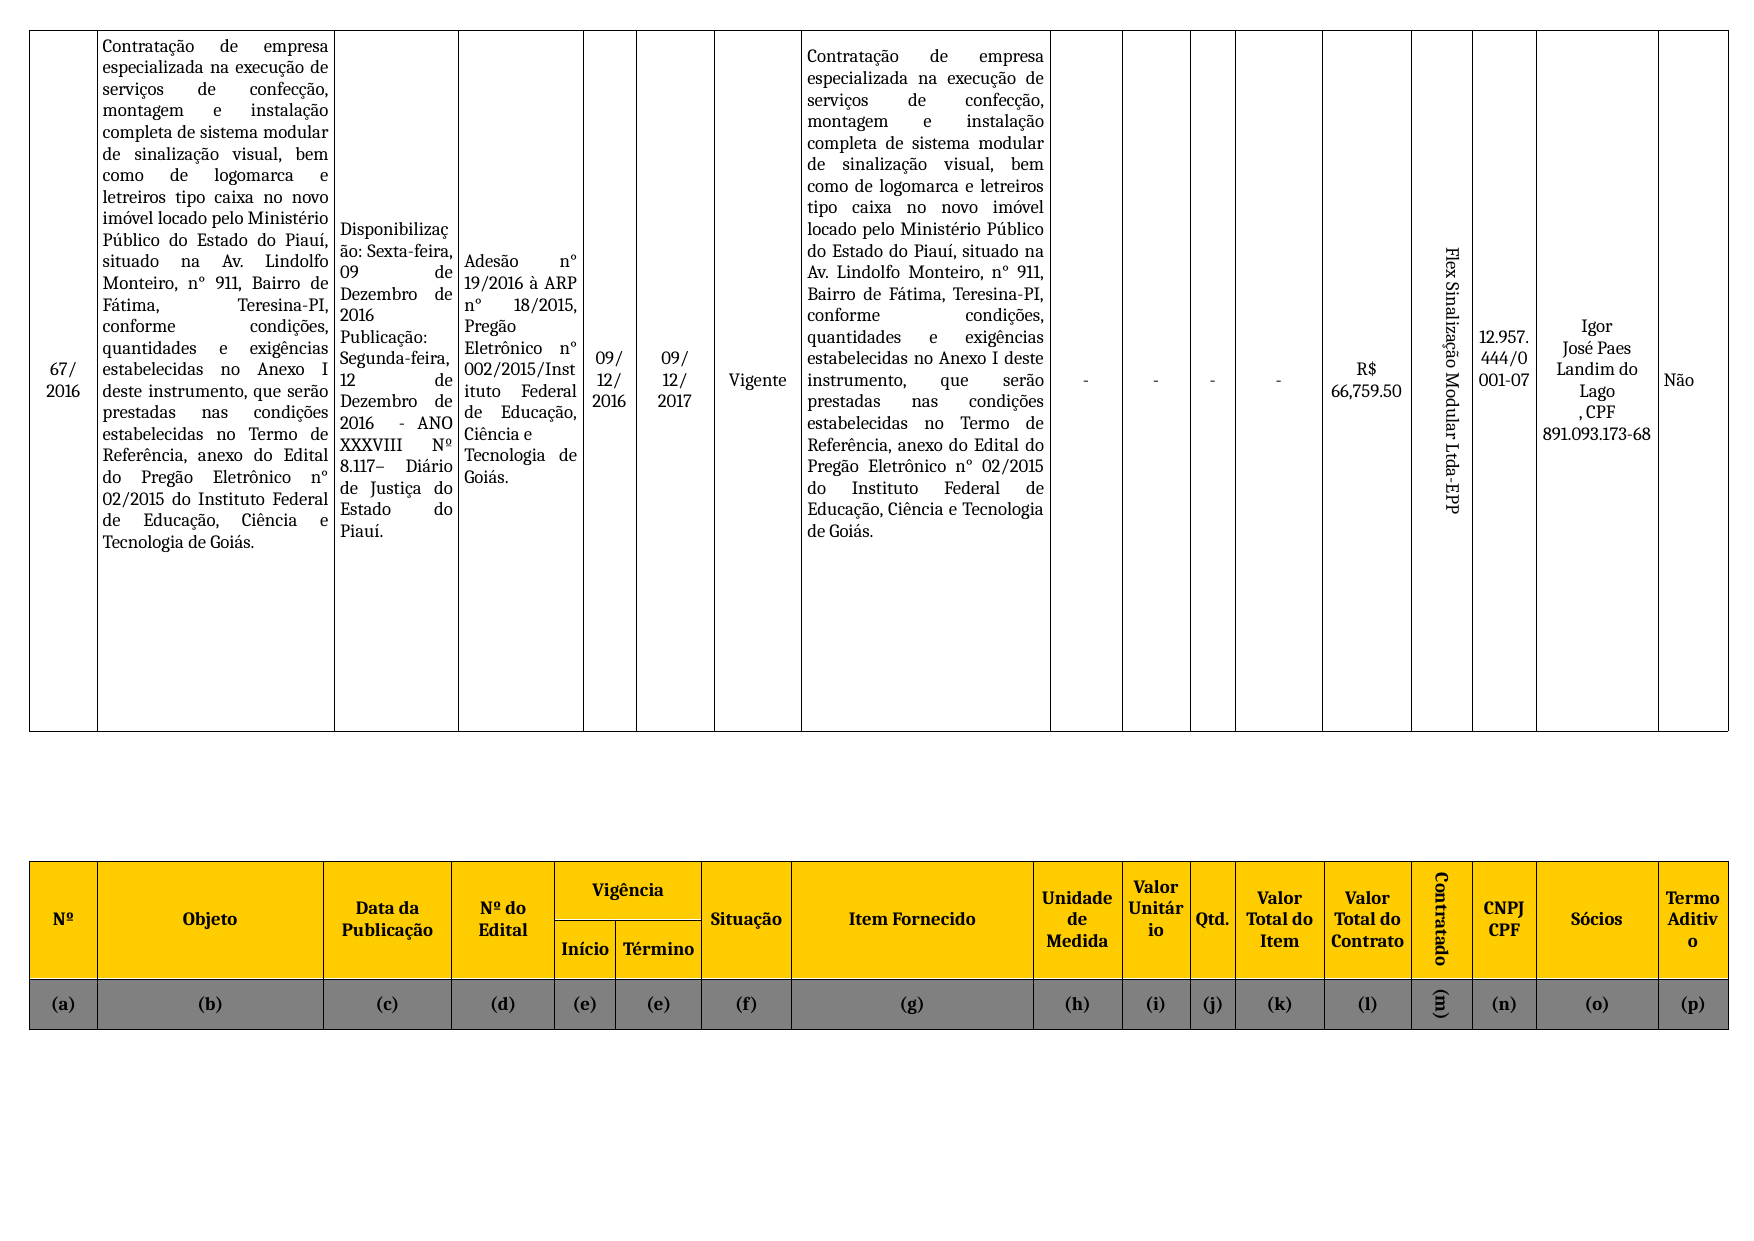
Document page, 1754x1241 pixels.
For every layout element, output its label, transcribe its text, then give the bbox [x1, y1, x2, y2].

table_cell (n) [1473, 980, 1536, 1029]
table_cell Adesão n° 19/2016 à ARP n° 18/2015, Pregão Eletrônico n° 002/2015/Instituto Federal de Educação, Ciência e Tecnologia de Goiás. [459, 31, 583, 731]
table_cell (l) [1325, 980, 1411, 1029]
table_header Contratado [1412, 862, 1472, 978]
table_cell 67/ 2016 [30, 31, 97, 731]
table_header Termo Aditivo [1659, 862, 1728, 978]
table_cell R$ 66.759,50 [1323, 31, 1411, 731]
table_header Data da Publicação [324, 862, 451, 978]
table_cell Flex Sinalização Modular Ltda-EPP [1412, 31, 1472, 731]
table_cell 09/ 12/ 2017 [637, 31, 714, 731]
table_header CNPJ CPF [1473, 862, 1536, 978]
table_cell - [1051, 31, 1122, 731]
table_cell Vigente [715, 31, 801, 731]
table_cell 09/ 12/ 2016 [584, 31, 636, 731]
table_cell Término [616, 921, 701, 978]
table_cell (j) [1191, 980, 1235, 1029]
table_cell (i) [1123, 980, 1190, 1029]
table_header Sócios [1537, 862, 1658, 978]
table_cell 12.957.444/0001-07 [1473, 31, 1536, 731]
table_header Valor Total do Item [1236, 862, 1324, 978]
table_header Unidade de Medida [1034, 862, 1122, 978]
table_cell - [1123, 31, 1190, 731]
table_header Situação [702, 862, 791, 978]
table_cell (f) [702, 980, 791, 1029]
table_cell Disponibilização: Sexta-feira, 09 de Dezembro de 2016 Publicação: Segunda-feira, 12 de Dezembro de 2016 - ANO XXXVIII Nº 8.117– Diário de Justiça do Estado do Piauí. [335, 31, 458, 731]
table_cell - [1191, 31, 1235, 731]
table_header Valor Total do Contrato [1325, 862, 1411, 978]
table_header Valor Unitário [1123, 862, 1190, 978]
table_cell Início [555, 921, 615, 978]
table_header Qtd. [1191, 862, 1235, 978]
table_cell (e) [555, 980, 615, 1029]
table_cell (h) [1034, 980, 1122, 1029]
table_cell (e) [616, 980, 701, 1029]
table_cell Contratação de empresa especializada na execução de serviços de confecção, montagem e instalação completa de sistema modular de sinalização visual, bem como de logomarca e letreiros tipo caixa no novo imóvel locado pelo Ministério Público do Estado do Piauí, situado na Av. Lindolfo Monteiro, n° 911, Bairro de Fátima, Teresina-PI, conforme condições, quantidades e exigências estabelecidas no Anexo I deste instrumento, que serão prestadas nas condições estabelecidas no Termo de Referência, anexo do Edital do Pregão Eletrônico n° 02/2015 do Instituto Federal de Educação, Ciência e Tecnologia de Goiás. [802, 31, 1050, 731]
table_cell (p) [1659, 980, 1728, 1029]
table_cell (d) [452, 980, 554, 1029]
table_header Item Fornecido [792, 862, 1033, 978]
table_cell (o) [1537, 980, 1658, 1029]
table_cell Igor José Paes Landim do Lago , CPF 891.093.173-68 [1537, 31, 1658, 731]
table_cell (c) [324, 980, 451, 1029]
table_cell Contratação de empresa especializada na execução de serviços de confecção, montagem e instalação completa de sistema modular de sinalização visual, bem como de logomarca e letreiros tipo caixa no novo imóvel locado pelo Ministério Público do Estado do Piauí, situado na Av. Lindolfo Monteiro, n° 911, Bairro de Fátima, Teresina-PI, conforme condições, quantidades e exigências estabelecidas no Anexo I deste instrumento, que serão prestadas nas condições estabelecidas no Termo de Referência, anexo do Edital do Pregão Eletrônico n° 02/2015 do Instituto Federal de Educação, Ciência e Tecnologia de Goiás. [98, 31, 334, 731]
table_cell - [1236, 31, 1322, 731]
table_cell Não [1659, 31, 1728, 731]
table_header Vigência [555, 862, 701, 919]
table_header Nº do Edital [452, 862, 554, 978]
table_cell (m) [1412, 980, 1472, 1029]
table_header Nº [30, 862, 97, 978]
table_header Objeto [98, 862, 323, 978]
table_cell (b) [98, 980, 323, 1029]
table_cell (g) [792, 980, 1033, 1029]
table_cell (a) [30, 980, 97, 1029]
table_cell (k) [1236, 980, 1324, 1029]
